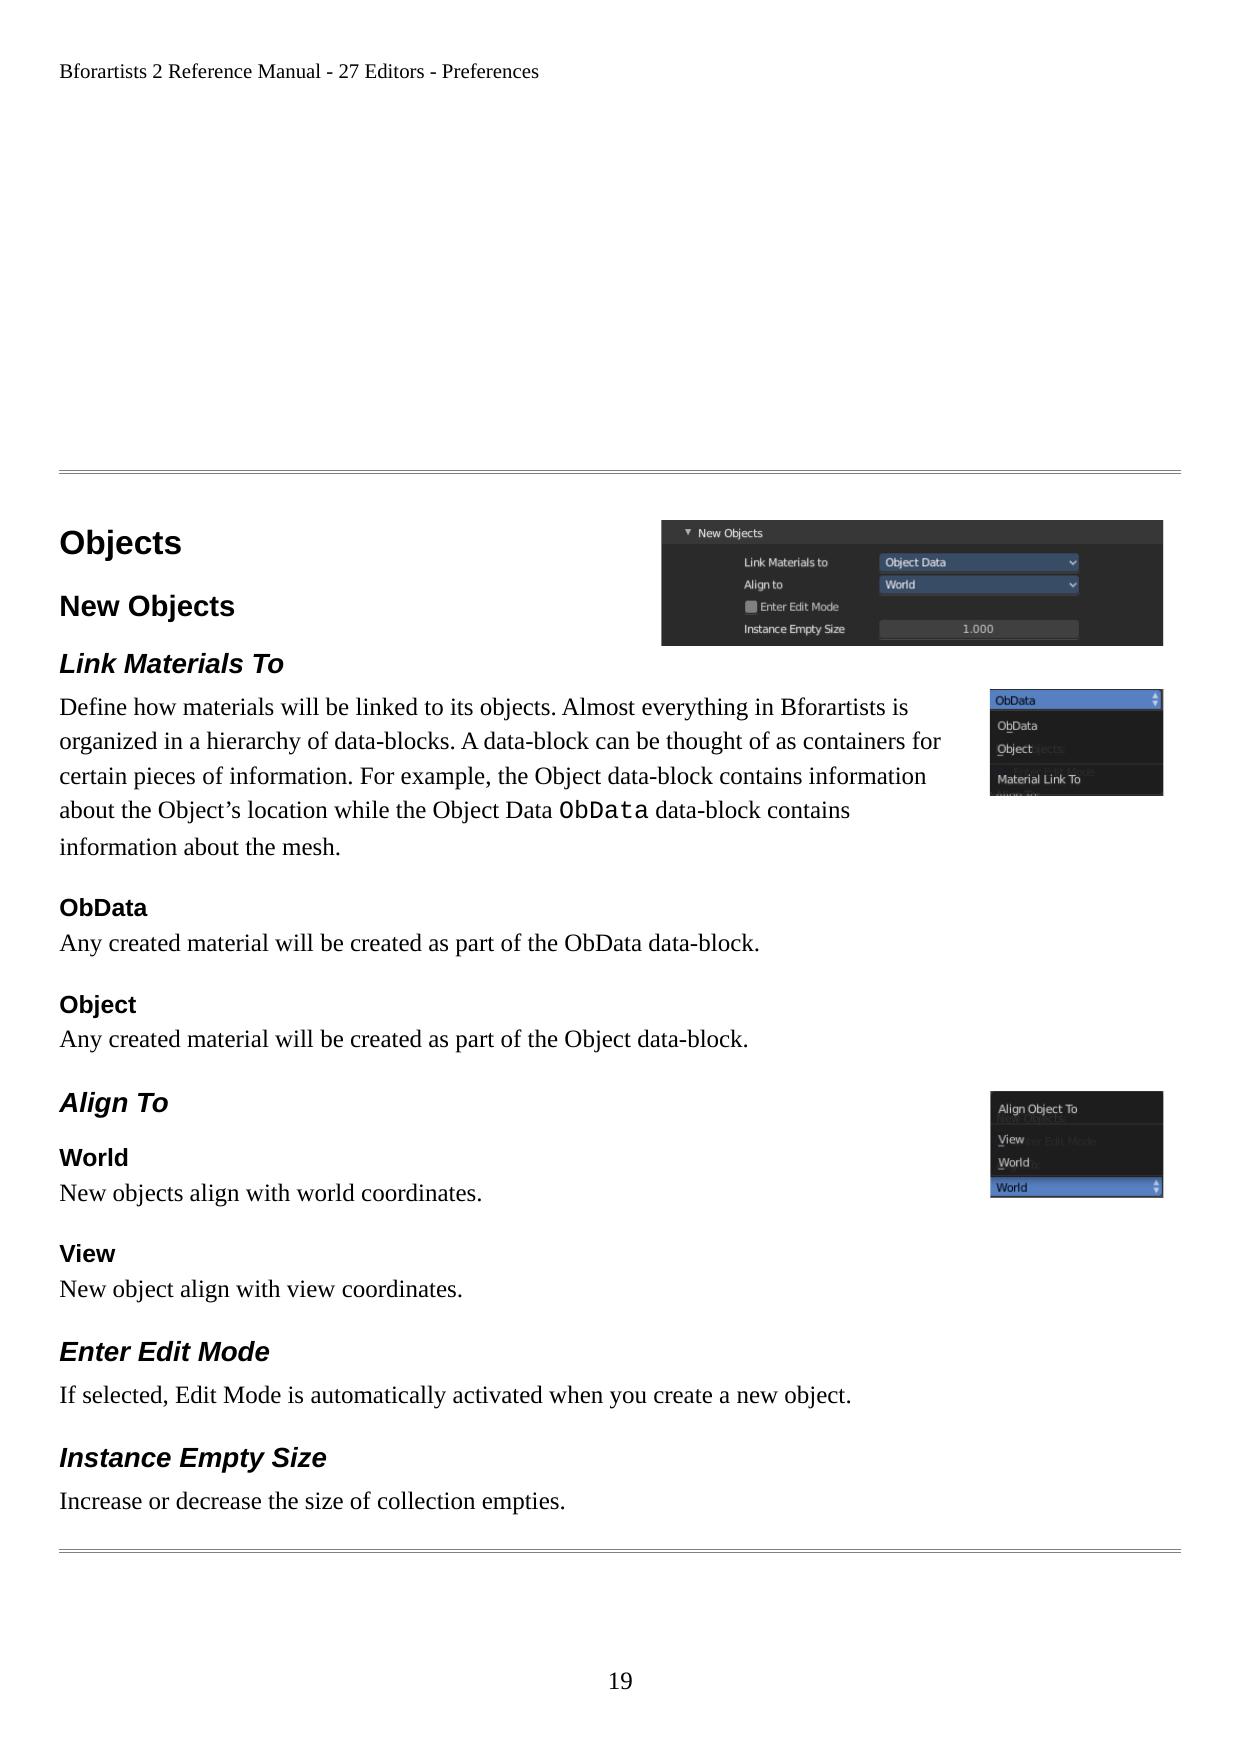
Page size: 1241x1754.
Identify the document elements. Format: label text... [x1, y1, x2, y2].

subtitle [1164, 1143, 1181, 1172]
text Any created material will be created as part of the Object data-block. [59, 1024, 1181, 1053]
text Increase or decrease the size of collection empties. [59, 1486, 1181, 1515]
text Any created material will be created as part of the ObData data-block. [59, 928, 1181, 957]
text New objects align with world coordinates. [59, 1178, 1181, 1207]
text Define how materials will be linked to its objects. Almost everything in Bforartists is organized in a hierarchy of data-blocks. A data-block can be thought of as containers for certain pieces of information. For example, the Object data-block contains information about the Object’s location while the Object Data ObData data-block contains information about the mesh. [59, 692, 1181, 861]
subtitle New Objects [59, 589, 661, 622]
text New object align with view coordinates. [59, 1274, 1181, 1303]
picture [989, 689, 1164, 796]
picture [661, 520, 1164, 646]
subtitle Objects [59, 523, 661, 562]
subtitle View [59, 1239, 1181, 1268]
subtitle ObData [59, 893, 1181, 922]
subtitle [1164, 589, 1181, 622]
subtitle Align To [59, 1086, 1181, 1118]
subtitle Enter Edit Mode [59, 1336, 1181, 1368]
subtitle World [59, 1143, 990, 1172]
subtitle Object [59, 990, 1181, 1018]
text If selected, Edit Mode is automatically activated when you create a new object. [59, 1380, 1181, 1409]
subtitle [1164, 523, 1181, 562]
picture [990, 1091, 1164, 1198]
subtitle Link Materials To [59, 647, 1181, 679]
subtitle Instance Empty Size [59, 1442, 1181, 1473]
